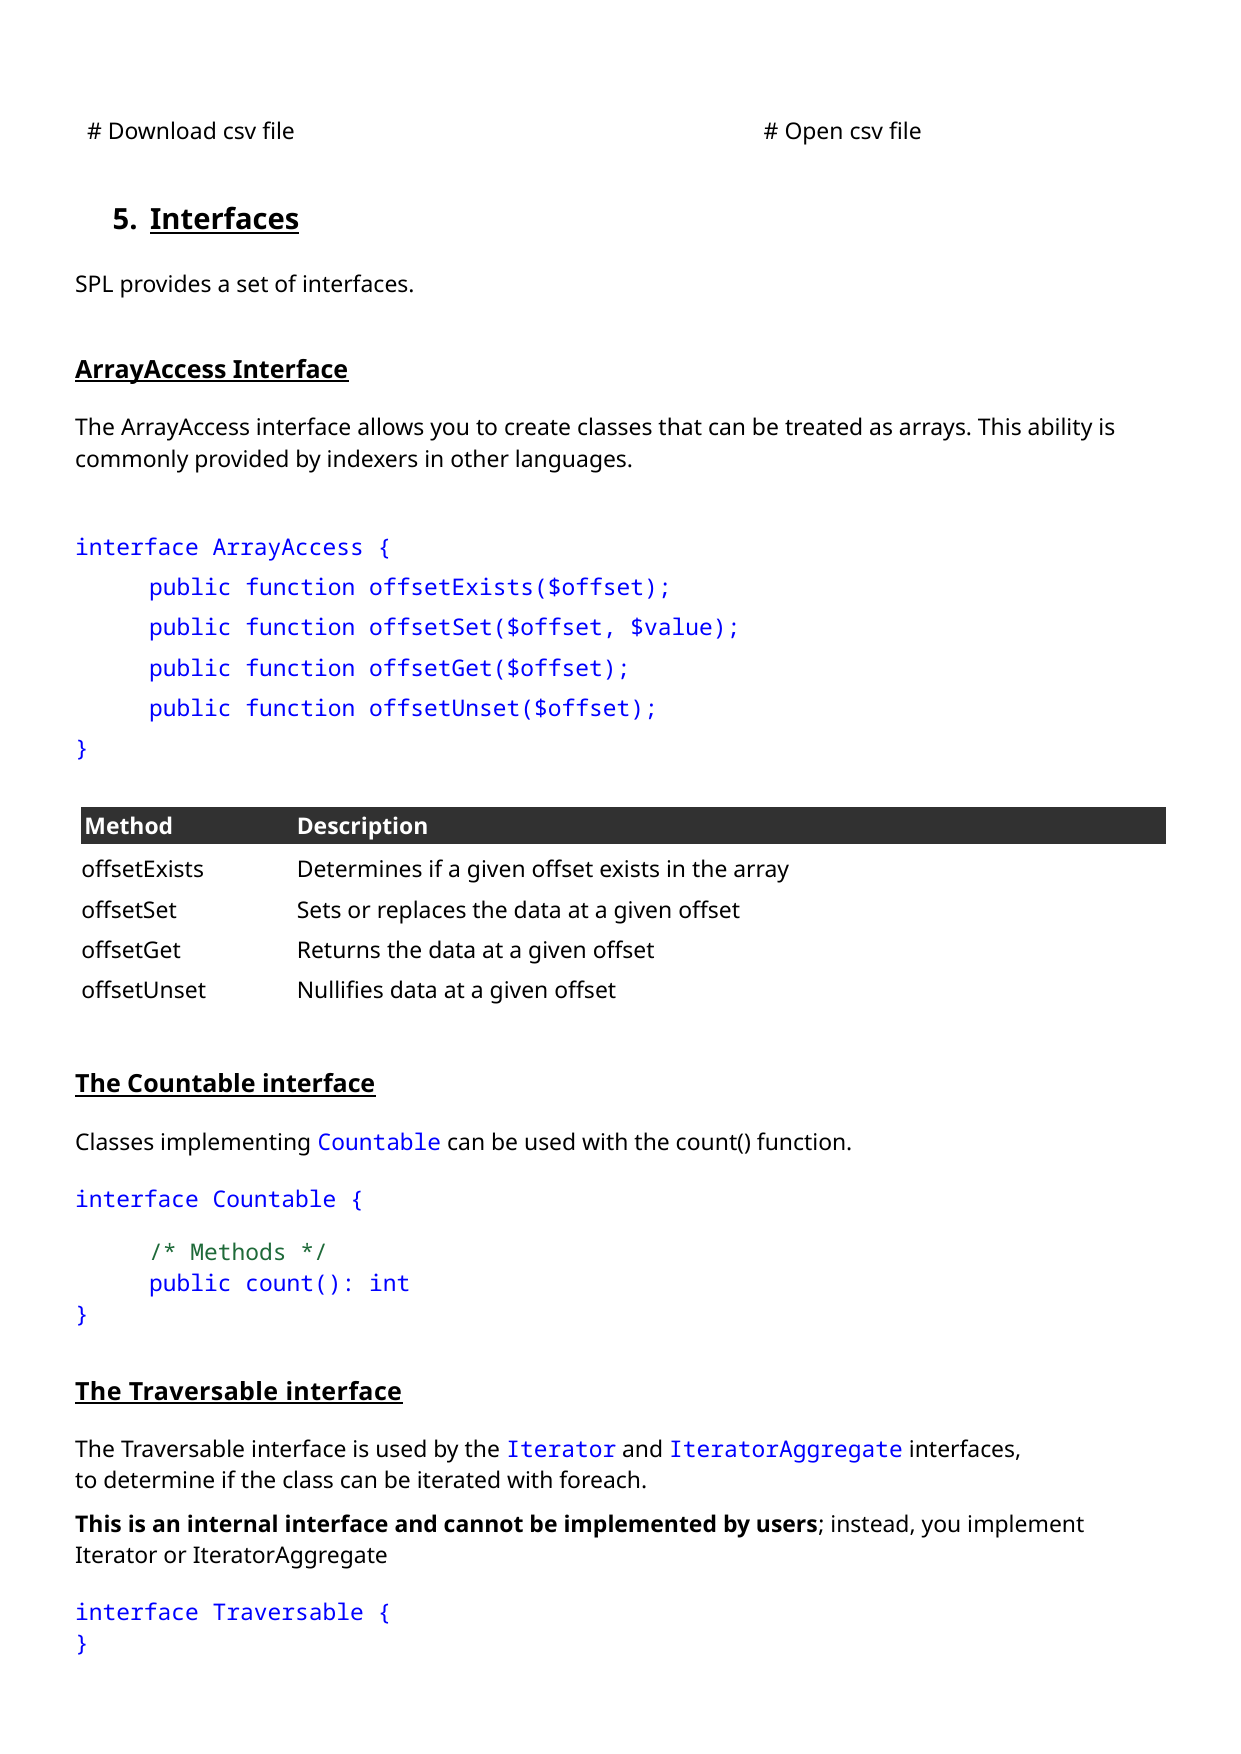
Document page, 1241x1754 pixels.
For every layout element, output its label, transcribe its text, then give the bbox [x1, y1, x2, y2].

text } [75, 732, 1166, 763]
text } [75, 1298, 1166, 1329]
text This is an internal interface and cannot be implemented by users; instead, you implement Iterator or IteratorAggregate [75, 1508, 1166, 1570]
text interface ArrayAccess { [75, 531, 1166, 562]
text offsetGet Returns the data at a given offset [81, 934, 1166, 965]
text public function offsetGet($offset); [149, 652, 1166, 683]
text SPL provides a set of interfaces. [75, 268, 1166, 299]
text } [75, 1627, 1166, 1659]
text ArrayAccess Interface [75, 351, 1166, 385]
text Method Description [81, 807, 1166, 844]
text interface Traversable { [75, 1596, 1166, 1627]
text public function offsetSet($offset, $value); [149, 611, 1166, 643]
text public function offsetUnset($offset); [149, 692, 1166, 723]
text offsetUnset Nullifies data at a given offset [81, 974, 1166, 1005]
text offsetSet Sets or replaces the data at a given offset [81, 893, 1166, 925]
text public function offsetExists($offset); [149, 571, 1166, 602]
text interface Countable { [75, 1183, 1166, 1214]
subtitle The Countable interface [75, 1066, 1166, 1100]
text /* Methods */ [75, 1236, 1166, 1267]
text to determine if the class can be iterated with foreach. [75, 1464, 1166, 1496]
text The Traversable interface is used by the Iterator and IteratorAggregate interfaces, [75, 1433, 1166, 1464]
text offsetExists Determines if a given offset exists in the array [81, 853, 1166, 884]
text public count(): int [75, 1267, 1166, 1298]
text Classes implementing Countable can be used with the count() function. [75, 1126, 1166, 1157]
text # Download csv file # Open csv file [75, 115, 1166, 147]
text The Traversable interface [75, 1373, 1166, 1407]
list Interfaces [112, 198, 1166, 238]
text The ArrayAccess interface allows you to create classes that can be treated as arrays. This ability is commonly provided by indexers in other languages. [75, 411, 1166, 474]
